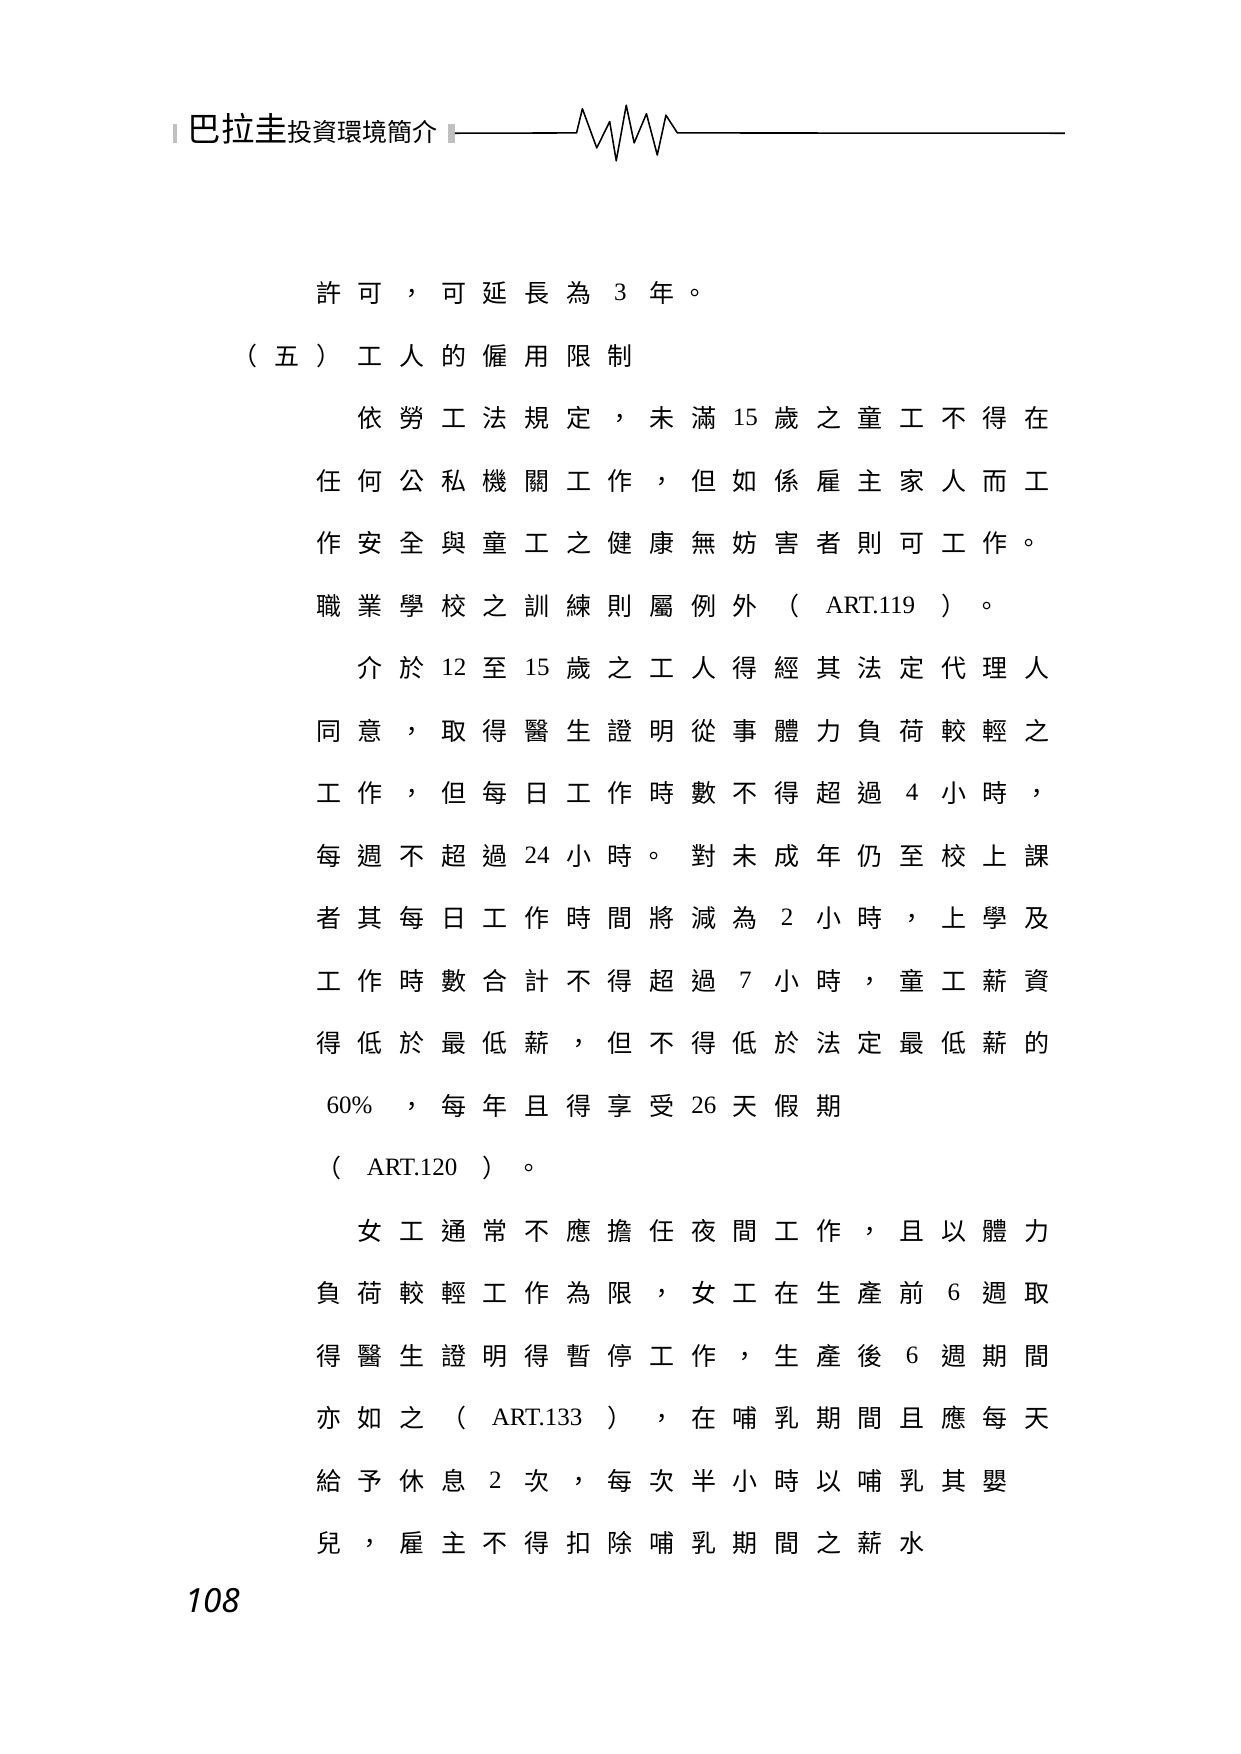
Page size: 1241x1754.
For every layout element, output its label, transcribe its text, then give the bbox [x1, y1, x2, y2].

text 女工通常不應擔任夜間工作，且以體力負荷較輕工作為限，女工在生產前6週取得醫生證明得暫停工作，生產後6週期間亦如之（ART.133），在哺乳期間且應每天給予休息2次，每次半小時以哺乳其嬰兒，雇主不得扣除哺乳期間之薪水 [281, 1188, 1058, 1563]
text 依勞工法規定，未滿15歲之童工不得在任何公私機關工作，但如係雇主家人而工作安全與童工之健康無妨害者則可工作。職業學校之訓練則屬例外（ART.119）。 [281, 375, 1058, 625]
text （五）工人的僱用限制 [207, 313, 1058, 375]
text 許可，可延長為3年。 [281, 250, 1058, 313]
text 介於12至15歲之工人得經其法定代理人同意，取得醫生證明從事體力負荷較輕之工作，但每日工作時數不得超過4小時，每週不超過24小時。對未成年仍至校上課者其每日工作時間將減為2小時，上學及工作時數合計不得超過7小時，童工薪資得低於最低薪，但不得低於法定最低薪的60%，每年且得享受26天假期（ART.120）。 [281, 625, 1058, 1188]
